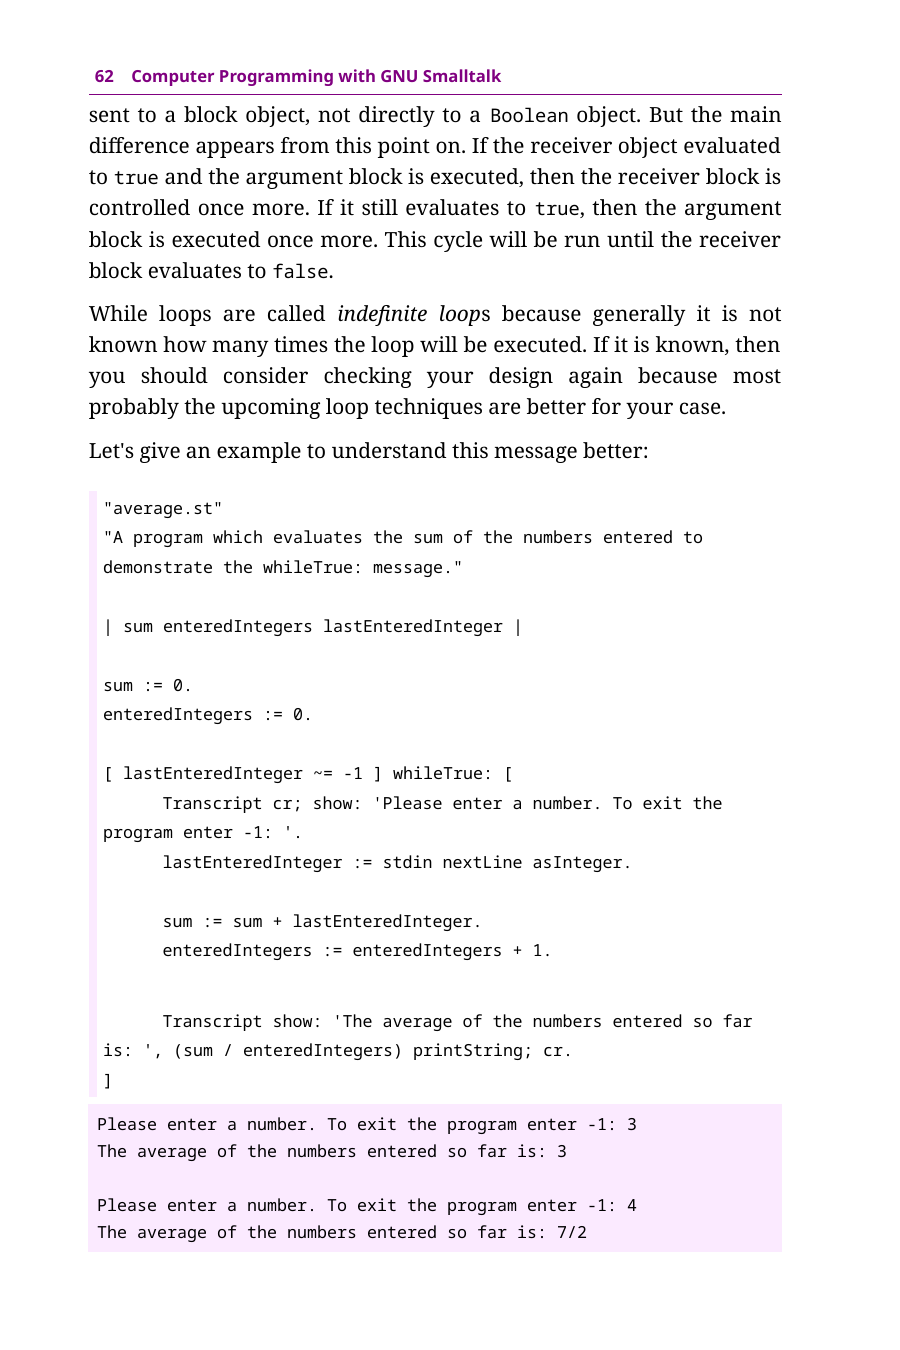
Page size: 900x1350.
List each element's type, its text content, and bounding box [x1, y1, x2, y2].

text sent to a block object, not directly to a Boolean object. But the main difference appears from this point on. If the receiver object evaluated to true and the argument block is executed, then the receiver block is controlled once more. If it still evaluates to true, then the argument block is executed once more. This cycle will be run until the receiver block evaluates to false. [88, 100, 782, 284]
text Please enter a number. To exit the program enter -1: 3 The average of the numbers entered so far is: 3 Please enter a number. To exit the program enter -1: 4 The average of the numbers entered so far is: 7/2 [97, 1112, 773, 1243]
text "average.st" "A program which evaluates the sum of the numbers entered to demonstrate the whileTrue: message." | sum enteredIntegers lastEnteredInteger | sum := 0. enteredIntegers := 0. [ lastEnteredInteger ~= -1 ] whileTrue: [ Transcript cr; show: 'Please enter a number. To exit the program enter -1: '. lastEnteredInteger := stdin nextLine asInteger. sum := sum + lastEnteredInteger. enteredIntegers := enteredIntegers + 1. [97, 491, 782, 991]
text Transcript show: 'The average of the numbers entered so far is: ', (sum / enteredIntegers) printString; cr. ] [97, 1003, 782, 1097]
text While loops are called indefinite loops because generally it is not known how many times the loop will be executed. If it is known, then you should consider checking your design again because most probably the upcoming loop techniques are better for your case. [88, 299, 782, 421]
text Let's give an example to understand this message better: [88, 436, 782, 464]
